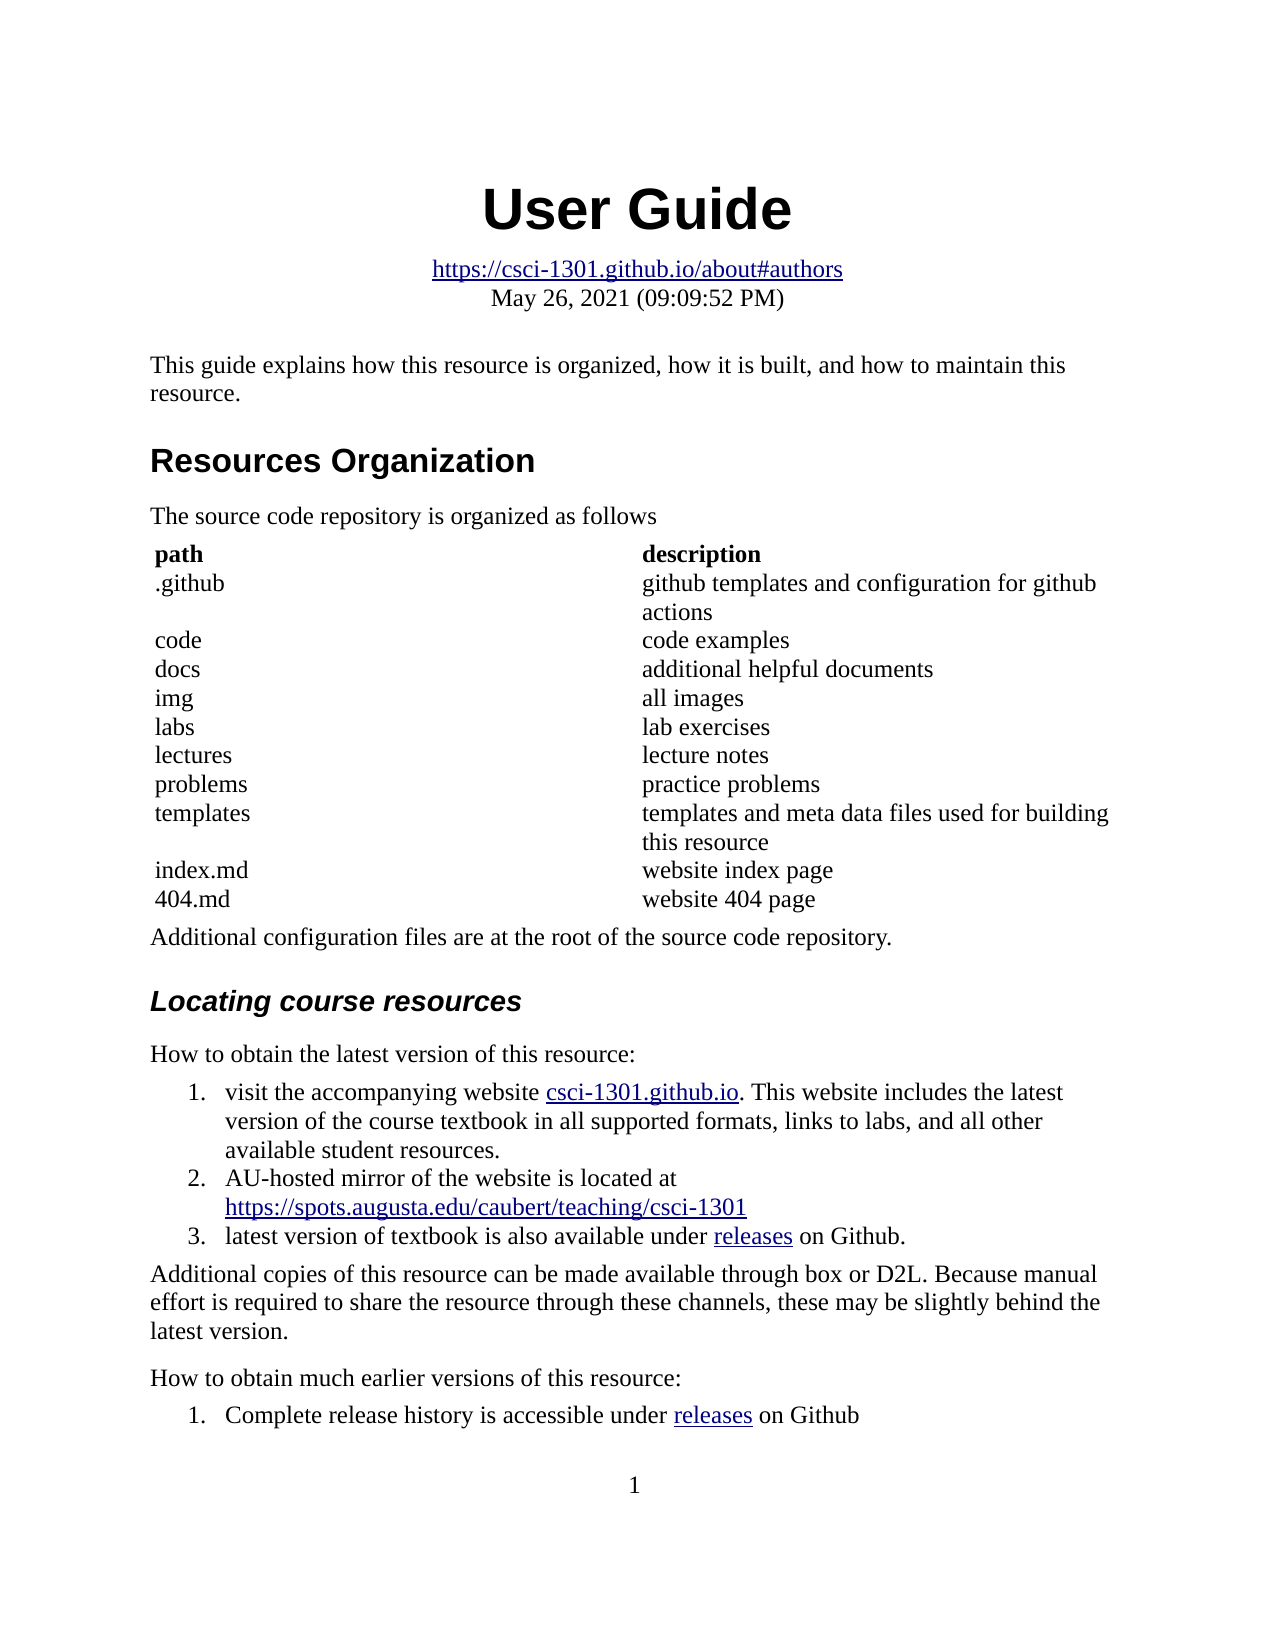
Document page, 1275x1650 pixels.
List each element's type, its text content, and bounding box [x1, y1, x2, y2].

text How to obtain much earlier versions of this resource: [150, 1363, 1125, 1392]
table_cell lecture notes [638, 740, 1125, 769]
table_cell website 404 page [638, 884, 1125, 913]
text May 26, 2021 (09:09:52 PM) [150, 283, 1125, 312]
table_cell img [150, 683, 637, 712]
table_cell docs [150, 654, 637, 683]
text How to obtain the latest version of this resource: [150, 1039, 1125, 1068]
table_cell lab exercises [638, 712, 1125, 740]
table_cell practice problems [638, 769, 1125, 798]
table_cell website index page [638, 855, 1125, 884]
title User Guide [150, 175, 1125, 242]
subtitle Resources Organization [150, 441, 1125, 480]
list AU-hosted mirror of the website is located at https://spots.augusta.edu/caubert/teaching/csci-1301 [187, 1163, 1125, 1221]
table_cell index.md [150, 855, 637, 884]
text https://csci-1301.github.io/about#authors [150, 254, 1125, 283]
table_cell additional helpful documents [638, 654, 1125, 683]
table_header path [150, 539, 637, 568]
table_cell templates [150, 798, 637, 855]
list latest version of textbook is also available under releases on Github. [187, 1221, 1125, 1250]
table_cell labs [150, 712, 637, 740]
table_cell lectures [150, 740, 637, 769]
table_cell 404.md [150, 884, 637, 913]
text This guide explains how this resource is organized, how it is built, and how to maintain this resource. [150, 350, 1125, 407]
table_cell problems [150, 769, 637, 798]
table_cell templates and meta data files used for building this resource [638, 798, 1125, 855]
table_cell .github [150, 568, 637, 625]
text The source code repository is organized as follows [150, 501, 1125, 530]
table_cell code [150, 625, 637, 654]
text Additional copies of this resource can be made available through box or D2L. Because manual effort is required to share the resource through these channels, these may be slightly behind the latest version. [150, 1259, 1125, 1345]
list visit the accompanying website csci-1301.github.io. This website includes the latest version of the course textbook in all supported formats, links to labs, and all other available student resources. [187, 1077, 1125, 1163]
table_cell all images [638, 683, 1125, 712]
text Additional configuration files are at the root of the source code repository. [150, 922, 1125, 951]
table_header description [638, 539, 1125, 568]
list Complete release history is accessible under releases on Github [187, 1401, 1125, 1429]
subtitle Locating course resources [150, 984, 1125, 1018]
table_cell github templates and configuration for github actions [638, 568, 1125, 625]
table_cell code examples [638, 625, 1125, 654]
